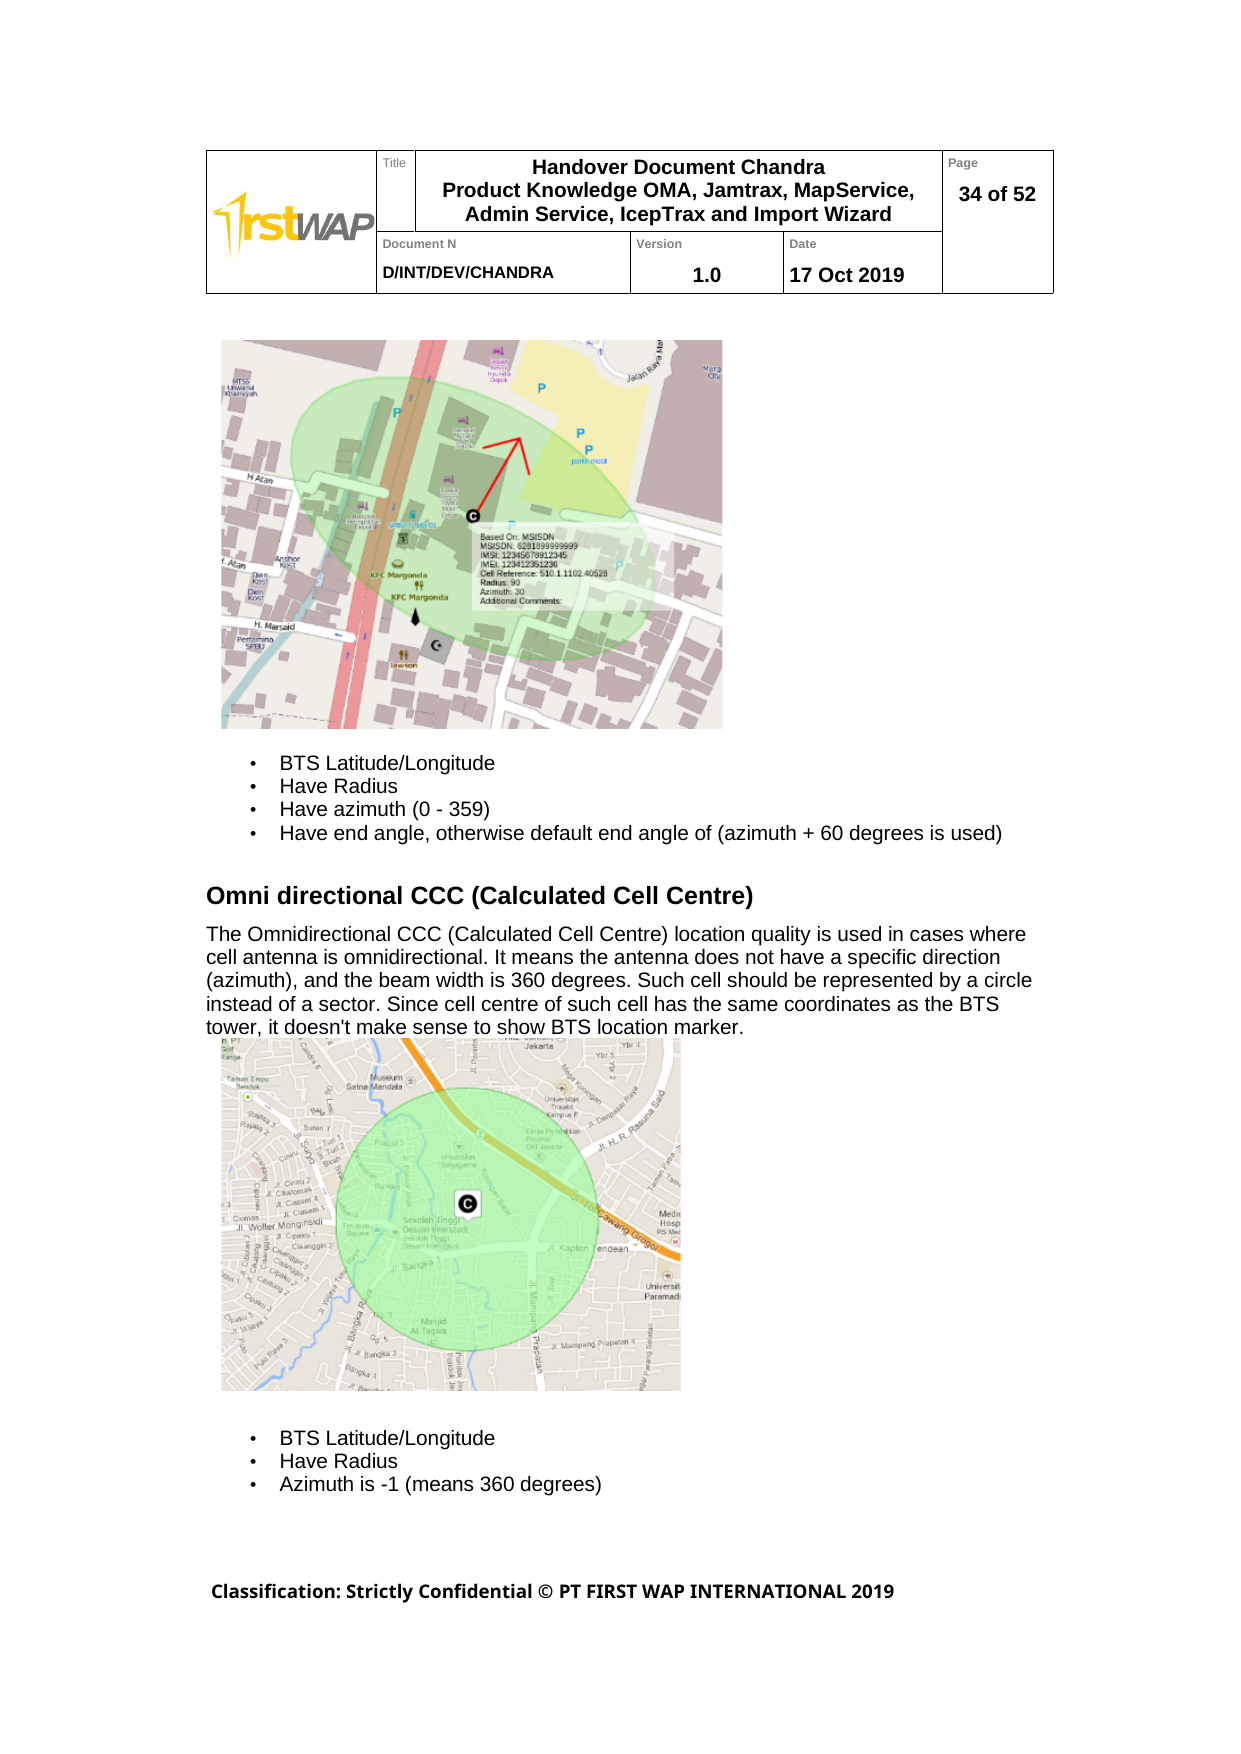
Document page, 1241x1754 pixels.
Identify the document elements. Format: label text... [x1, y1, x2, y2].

list Have Radius [250, 775, 1053, 798]
picture [211, 191, 375, 259]
list Have azimuth (0 - 359) [250, 798, 1053, 821]
subtitle Omni directional CCC (Calculated Cell Centre) [206, 882, 1053, 910]
text The Omnidirectional CCC (Calculated Cell Centre) location quality is used in cases where cell antenna is omnidirectional. It means the antenna does not have a specific direction (azimuth), and the beam width is 360 degrees. Such cell should be represented by a circle instead of a sector. Since cell centre of such cell has the same coordinates as the BTS tower, it doesn't make sense to show BTS location marker. [206, 922, 1053, 1039]
list Azimuth is -1 (means 360 degrees) [250, 1473, 1053, 1496]
list BTS Latitude/Longitude [250, 752, 1053, 775]
list BTS Latitude/Longitude [250, 1426, 1053, 1449]
list Have Radius [250, 1449, 1053, 1473]
picture [221, 1038, 681, 1391]
picture [221, 340, 723, 729]
list Have end angle, otherwise default end angle of (azimuth + 60 degrees is used) [250, 821, 1053, 844]
